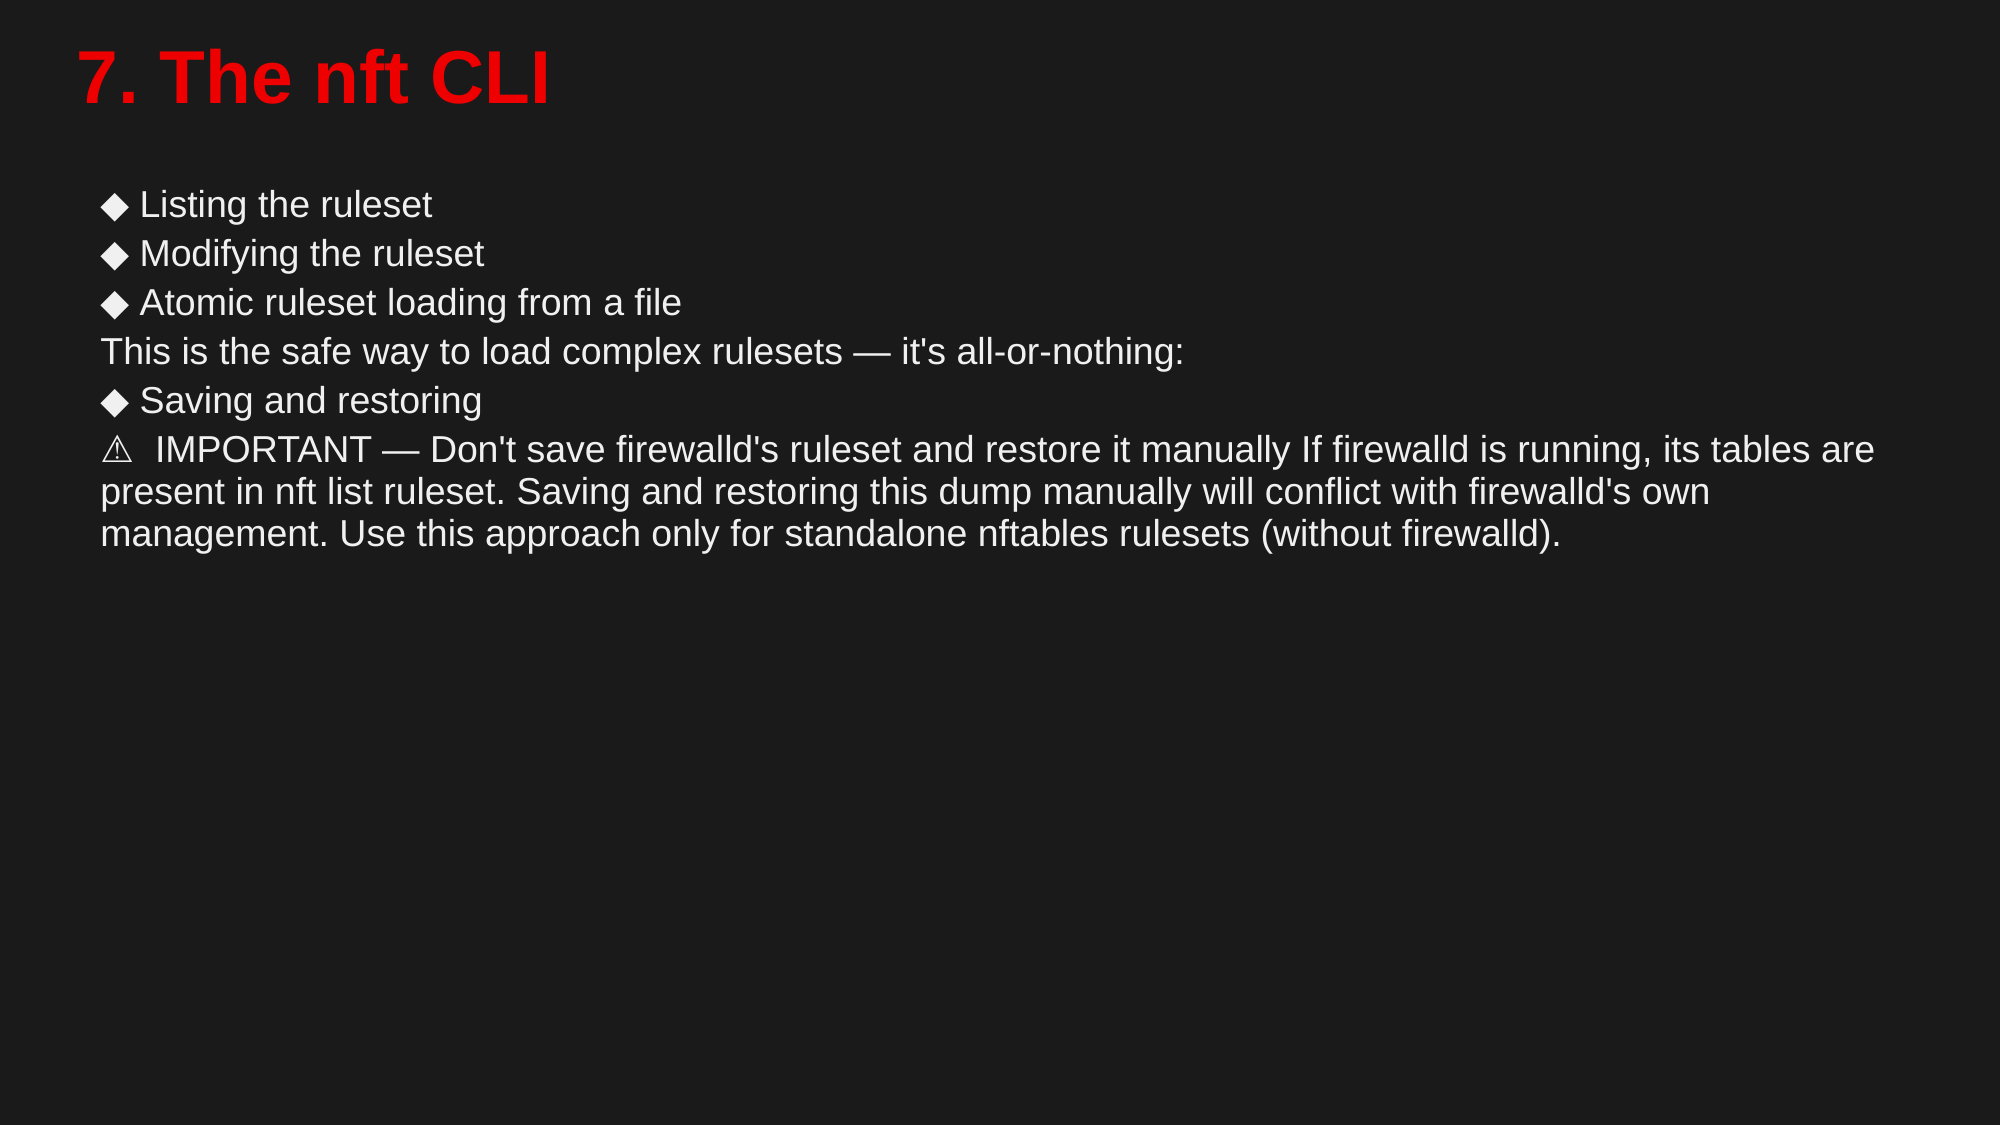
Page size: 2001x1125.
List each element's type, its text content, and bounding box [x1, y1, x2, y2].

text_box 7. The nft CLI [59, 23, 1942, 154]
text_box ◆ Listing the ruleset ◆ Modifying the ruleset ◆ Atomic ruleset loading from a file This is the safe way to load complex rulesets — it's all-or-nothing: ◆ Saving and restoring 💡 ⚠️ IMPORTANT — Don't save firewalld's ruleset and restore it manually If firewalld is running, its tables are present in nft list ruleset. Saving and restoring this dump manually will conflict with firewalld's own management. Use this approach only for standalone nftables rulesets (without firewalld). [59, 171, 1942, 1087]
